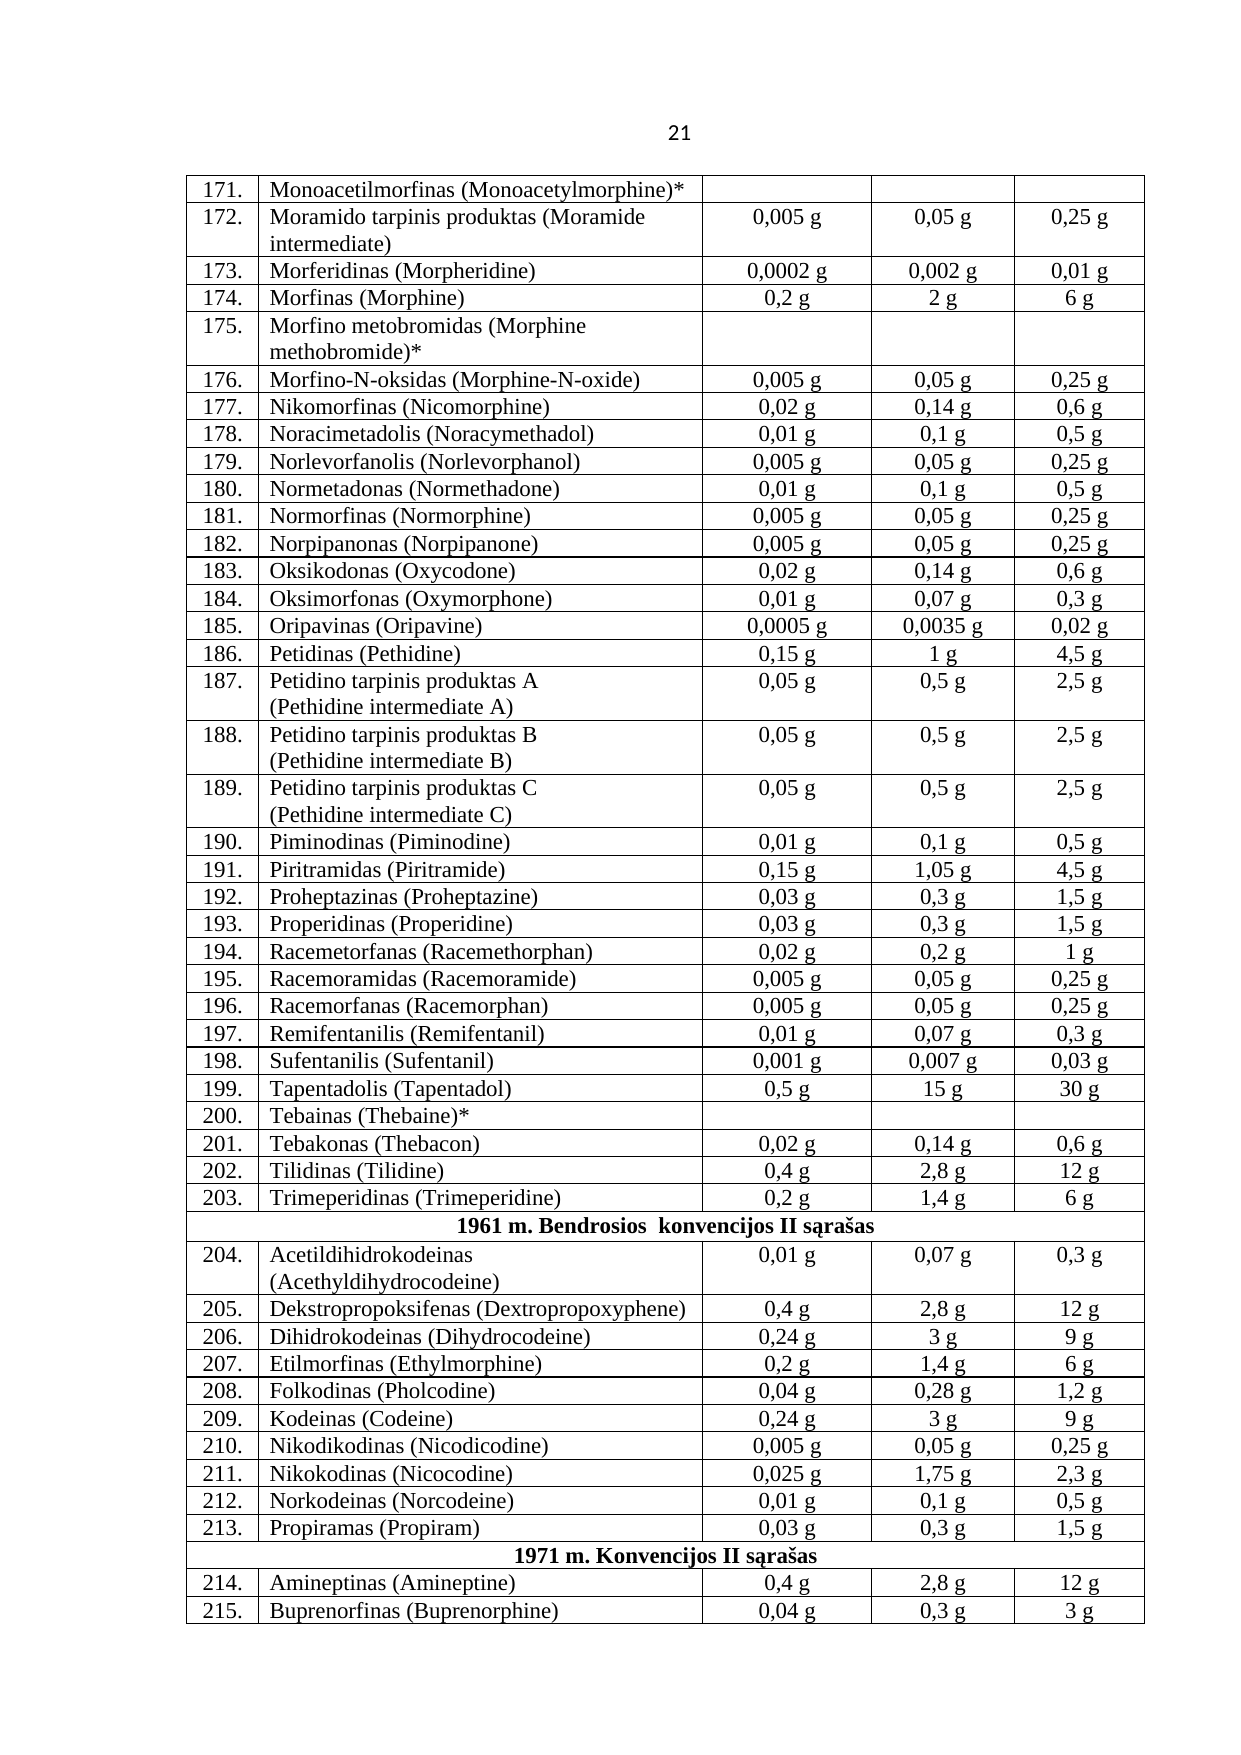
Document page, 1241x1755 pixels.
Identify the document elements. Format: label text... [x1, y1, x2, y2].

table_cell 0,3 g [1015, 1242, 1144, 1294]
table_cell 214. [187, 1569, 258, 1596]
table_cell 0,1 g [872, 420, 1014, 447]
table_cell 0,005 g [703, 965, 871, 992]
table_cell Tebainas (Thebaine)* [259, 1102, 702, 1128]
table_cell 0,007 g [872, 1048, 1014, 1074]
table_cell 0,005 g [703, 503, 871, 529]
table_cell 0,02 g [703, 1130, 871, 1156]
table_cell [1145, 1019, 1155, 1046]
table_cell 0,3 g [1015, 1020, 1144, 1046]
table_cell 0,1 g [872, 1487, 1014, 1513]
table_cell Racemoramidas (Racemoramide) [259, 965, 702, 992]
table_cell 0,4 g [703, 1569, 871, 1596]
table_cell [872, 312, 1014, 364]
table_cell 0,25 g [1015, 503, 1144, 529]
table_cell [1145, 1568, 1155, 1596]
table_cell [1145, 720, 1155, 773]
table_cell 190. [187, 828, 258, 854]
table_cell [1145, 1514, 1155, 1541]
table_cell Monoacetilmorfinas (Monoacetylmorphine)* [259, 176, 702, 202]
table_cell 211. [187, 1460, 258, 1486]
table_cell Folkodinas (Pholcodine) [259, 1378, 702, 1404]
table_cell 199. [187, 1075, 258, 1101]
table_cell 1,5 g [1015, 883, 1144, 909]
table_cell 0,05 g [872, 530, 1014, 556]
table_cell 188. [187, 721, 258, 773]
table_cell 0,04 g [703, 1378, 871, 1404]
table_cell [1145, 1459, 1155, 1486]
table_cell Norkodeinas (Norcodeine) [259, 1487, 702, 1513]
table_cell [703, 312, 871, 364]
table_cell [1145, 1156, 1155, 1183]
table_cell Oksimorfonas (Oxymorphone) [259, 585, 702, 611]
table_cell 0,2 g [703, 1184, 871, 1211]
table_cell [1145, 175, 1155, 202]
table_cell Normorfinas (Normorphine) [259, 503, 702, 529]
table_cell 203. [187, 1184, 258, 1211]
table_cell 0,14 g [872, 558, 1014, 584]
table_cell 0,2 g [872, 938, 1014, 964]
table_cell 194. [187, 938, 258, 964]
table_cell 0,3 g [872, 910, 1014, 937]
table_cell 0,01 g [703, 1242, 871, 1294]
table_cell Nikokodinas (Nicocodine) [259, 1460, 702, 1486]
table_cell 0,005 g [703, 203, 871, 256]
table_cell 0,5 g [872, 667, 1014, 720]
table_cell 0,0005 g [703, 612, 871, 638]
table_cell Tebakonas (Thebacon) [259, 1130, 702, 1156]
table_cell 0,02 g [703, 393, 871, 419]
table_cell 0,1 g [872, 828, 1014, 854]
table_cell 0,07 g [872, 1020, 1014, 1046]
table_cell [1145, 1349, 1155, 1376]
table_cell [1145, 1294, 1155, 1322]
table_cell Morfino metobromidas (Morphine methobromide)* [259, 312, 702, 364]
table_cell 192. [187, 883, 258, 909]
table_cell [1145, 419, 1155, 447]
table_cell Petidino tarpinis produktas B (Pethidine intermediate B) [259, 721, 702, 773]
table_cell 1,5 g [1015, 1515, 1144, 1541]
table_cell 0,15 g [703, 640, 871, 666]
table_cell 1,4 g [872, 1350, 1014, 1376]
table_cell 0,01 g [703, 475, 871, 502]
table_cell [1145, 1046, 1155, 1074]
table_cell 0,25 g [1015, 965, 1144, 992]
table_cell [1145, 611, 1155, 638]
table_cell 0,5 g [1015, 475, 1144, 502]
table_cell 0,03 g [1015, 1048, 1144, 1074]
table_cell 2,3 g [1015, 1460, 1144, 1486]
table_cell Petidino tarpinis produktas A (Pethidine intermediate A) [259, 667, 702, 720]
table_cell [1145, 447, 1155, 474]
table_cell 0,6 g [1015, 393, 1144, 419]
table_cell 0,01 g [703, 828, 871, 854]
table_cell [1145, 556, 1155, 584]
table_cell 0,01 g [1015, 257, 1144, 283]
table_cell 0,05 g [872, 503, 1014, 529]
table_cell 184. [187, 585, 258, 611]
table_cell [1145, 1322, 1155, 1349]
table_cell [1145, 1101, 1155, 1128]
table_cell 0,4 g [703, 1295, 871, 1322]
table_cell Moramido tarpinis produktas (Moramide intermediate) [259, 203, 702, 256]
table_cell 12 g [1015, 1295, 1144, 1322]
table_cell [1145, 1541, 1155, 1568]
table_cell [872, 1102, 1014, 1128]
table_cell 212. [187, 1487, 258, 1513]
table_cell 0,3 g [1015, 585, 1144, 611]
table_cell [872, 176, 1014, 202]
table_cell 191. [187, 856, 258, 882]
table_cell 0,03 g [703, 883, 871, 909]
table_cell [703, 1102, 871, 1128]
table_cell Dihidrokodeinas (Dihydrocodeine) [259, 1323, 702, 1349]
table_cell [1145, 1183, 1155, 1211]
table_cell 179. [187, 448, 258, 474]
table_cell 171. [187, 176, 258, 202]
table_cell [1145, 937, 1155, 964]
table_cell 0,3 g [872, 883, 1014, 909]
table_cell [1145, 1596, 1155, 1623]
table_cell 0,01 g [703, 585, 871, 611]
table_cell 0,5 g [1015, 1487, 1144, 1513]
table_cell 176. [187, 366, 258, 392]
table_cell [1145, 202, 1155, 256]
table_cell 0,5 g [1015, 420, 1144, 447]
table_cell 1,5 g [1015, 910, 1144, 937]
table_cell [1145, 584, 1155, 611]
table_cell 0,01 g [703, 1020, 871, 1046]
table_cell [1145, 392, 1155, 419]
table_cell Remifentanilis (Remifentanil) [259, 1020, 702, 1046]
table_cell 9 g [1015, 1405, 1144, 1431]
table_cell 175. [187, 312, 258, 364]
table_cell 183. [187, 558, 258, 584]
table_cell Piminodinas (Piminodine) [259, 828, 702, 854]
table_cell [1145, 502, 1155, 529]
table_cell Trimeperidinas (Trimeperidine) [259, 1184, 702, 1211]
table_cell 1971 m. Konvencijos II sąrašas [187, 1542, 1144, 1568]
table_cell Morfino-N-oksidas (Morphine-N-oxide) [259, 366, 702, 392]
table_cell [1145, 855, 1155, 882]
table_cell Petidinas (Pethidine) [259, 640, 702, 666]
table_cell 185. [187, 612, 258, 638]
table_cell 204. [187, 1242, 258, 1294]
table_cell 0,28 g [872, 1378, 1014, 1404]
table_cell 3 g [872, 1405, 1014, 1431]
table_cell 4,5 g [1015, 856, 1144, 882]
table_cell 0,05 g [872, 203, 1014, 256]
table_cell 2,5 g [1015, 721, 1144, 773]
table_cell [1145, 964, 1155, 992]
table_cell 209. [187, 1405, 258, 1431]
table_cell 0,05 g [872, 993, 1014, 1019]
table_cell 0,05 g [872, 965, 1014, 992]
table_cell 0,005 g [703, 366, 871, 392]
table_cell 2,5 g [1015, 775, 1144, 827]
table_cell 201. [187, 1130, 258, 1156]
table_cell 12 g [1015, 1569, 1144, 1596]
table_cell 177. [187, 393, 258, 419]
table_cell [1145, 639, 1155, 666]
table_cell Racemorfanas (Racemorphan) [259, 993, 702, 1019]
table_cell 196. [187, 993, 258, 1019]
table_cell Normetadonas (Normethadone) [259, 475, 702, 502]
table_cell 0,025 g [703, 1460, 871, 1486]
table_cell [1145, 529, 1155, 556]
table_cell Acetildihidrokodeinas (Acethyldihydrocodeine) [259, 1242, 702, 1294]
table_cell 0,02 g [703, 558, 871, 584]
table_cell 0,25 g [1015, 993, 1144, 1019]
table_cell 215. [187, 1597, 258, 1623]
table_cell 0,6 g [1015, 1130, 1144, 1156]
table_cell 0,02 g [1015, 612, 1144, 638]
table_cell Buprenorfinas (Buprenorphine) [259, 1597, 702, 1623]
table_cell Tilidinas (Tilidine) [259, 1157, 702, 1183]
table_cell [1145, 666, 1155, 720]
table_cell 0,25 g [1015, 366, 1144, 392]
table_cell [1145, 474, 1155, 502]
table_cell 0,05 g [703, 775, 871, 827]
table_cell 2,8 g [872, 1295, 1014, 1322]
table_cell 0,5 g [872, 721, 1014, 773]
table_cell 0,01 g [703, 420, 871, 447]
table_cell 1,05 g [872, 856, 1014, 882]
table_cell 0,04 g [703, 1597, 871, 1623]
table_cell [1145, 1129, 1155, 1156]
table_cell [1145, 882, 1155, 909]
table_cell 0,01 g [703, 1487, 871, 1513]
table_cell 0,005 g [703, 993, 871, 1019]
table_cell 200. [187, 1102, 258, 1128]
table_cell 206. [187, 1323, 258, 1349]
table_cell [1145, 311, 1155, 364]
table_cell [1145, 1074, 1155, 1101]
table_cell Tapentadolis (Tapentadol) [259, 1075, 702, 1101]
table_cell 0,2 g [703, 285, 871, 311]
table_cell 0,05 g [872, 366, 1014, 392]
table_cell 2 g [872, 285, 1014, 311]
table_cell 9 g [1015, 1323, 1144, 1349]
table_cell [1145, 1404, 1155, 1431]
table_cell [1145, 365, 1155, 392]
table_cell Racemetorfanas (Racemethorphan) [259, 938, 702, 964]
table_cell 205. [187, 1295, 258, 1322]
table_cell Amineptinas (Amineptine) [259, 1569, 702, 1596]
table_cell 0,5 g [703, 1075, 871, 1101]
table_cell Norlevorfanolis (Norlevorphanol) [259, 448, 702, 474]
table_cell Morferidinas (Morpheridine) [259, 257, 702, 283]
table_cell 0,4 g [703, 1157, 871, 1183]
table_cell [1145, 774, 1155, 827]
table_cell 187. [187, 667, 258, 720]
table_cell 2,8 g [872, 1569, 1014, 1596]
table_cell 3 g [872, 1323, 1014, 1349]
table_cell 208. [187, 1378, 258, 1404]
table_cell 0,005 g [703, 1432, 871, 1459]
table_cell Etilmorfinas (Ethylmorphine) [259, 1350, 702, 1376]
table_cell 0,07 g [872, 585, 1014, 611]
table_cell [1145, 992, 1155, 1019]
table_cell 4,5 g [1015, 640, 1144, 666]
table_cell 0,005 g [703, 530, 871, 556]
table_cell [1145, 1211, 1155, 1241]
table_cell [1145, 909, 1155, 937]
table_cell 0,5 g [1015, 828, 1144, 854]
table_cell [1145, 1431, 1155, 1459]
table_cell 0,2 g [703, 1350, 871, 1376]
table_cell Kodeinas (Codeine) [259, 1405, 702, 1431]
table_cell Dekstropropoksifenas (Dextropropoxyphene) [259, 1295, 702, 1322]
table_cell [1015, 1102, 1144, 1128]
table_cell [1145, 1486, 1155, 1513]
table_cell 193. [187, 910, 258, 937]
table_cell 0,005 g [703, 448, 871, 474]
table_cell 0,05 g [703, 667, 871, 720]
table_cell 30 g [1015, 1075, 1144, 1101]
table_cell 195. [187, 965, 258, 992]
table_cell Oksikodonas (Oxycodone) [259, 558, 702, 584]
table_cell 0,002 g [872, 257, 1014, 283]
table_cell [1145, 1241, 1155, 1294]
table_cell 0,25 g [1015, 1432, 1144, 1459]
table_cell [1145, 1376, 1155, 1404]
table_cell 172. [187, 203, 258, 256]
table_cell 202. [187, 1157, 258, 1183]
table_cell 0,6 g [1015, 558, 1144, 584]
table_cell Nikomorfinas (Nicomorphine) [259, 393, 702, 419]
table_cell Noracimetadolis (Noracymethadol) [259, 420, 702, 447]
table_cell 1961 m. Bendrosios konvencijos II sąrašas [187, 1212, 1144, 1241]
table_cell 0,0002 g [703, 257, 871, 283]
table_cell 0,5 g [872, 775, 1014, 827]
table_cell 2,8 g [872, 1157, 1014, 1183]
table_cell 0,25 g [1015, 448, 1144, 474]
table_cell Piritramidas (Piritramide) [259, 856, 702, 882]
table_cell Propiramas (Propiram) [259, 1515, 702, 1541]
table_cell 0,07 g [872, 1242, 1014, 1294]
table_cell Sufentanilis (Sufentanil) [259, 1048, 702, 1074]
table_cell 0,1 g [872, 475, 1014, 502]
table_cell [1015, 312, 1144, 364]
table_cell 15 g [872, 1075, 1014, 1101]
table_cell 0,001 g [703, 1048, 871, 1074]
table_cell 1,75 g [872, 1460, 1014, 1486]
table_cell [1015, 176, 1144, 202]
table_cell 207. [187, 1350, 258, 1376]
table_cell 198. [187, 1048, 258, 1074]
table_cell 189. [187, 775, 258, 827]
table_cell 0,25 g [1015, 203, 1144, 256]
table_cell 0,03 g [703, 910, 871, 937]
table_cell 1 g [872, 640, 1014, 666]
table_cell 180. [187, 475, 258, 502]
table_cell 6 g [1015, 1350, 1144, 1376]
table_cell Proheptazinas (Proheptazine) [259, 883, 702, 909]
table_cell Oripavinas (Oripavine) [259, 612, 702, 638]
table_cell 0,25 g [1015, 530, 1144, 556]
table_cell 197. [187, 1020, 258, 1046]
table_cell 0,05 g [703, 721, 871, 773]
table_cell 0,24 g [703, 1405, 871, 1431]
table_cell Norpipanonas (Norpipanone) [259, 530, 702, 556]
table_cell 1,2 g [1015, 1378, 1144, 1404]
table_cell 2,5 g [1015, 667, 1144, 720]
table_cell 174. [187, 285, 258, 311]
table_cell 0,15 g [703, 856, 871, 882]
table_cell 12 g [1015, 1157, 1144, 1183]
table_cell Morfinas (Morphine) [259, 285, 702, 311]
table_cell 0,02 g [703, 938, 871, 964]
table_cell 6 g [1015, 285, 1144, 311]
table_cell 0,05 g [872, 448, 1014, 474]
table_cell 6 g [1015, 1184, 1144, 1211]
table_cell Properidinas (Properidine) [259, 910, 702, 937]
table_cell Nikodikodinas (Nicodicodine) [259, 1432, 702, 1459]
table_cell 173. [187, 257, 258, 283]
table_cell [1145, 827, 1155, 854]
table_cell [1145, 284, 1155, 311]
table_cell 1 g [1015, 938, 1144, 964]
table_cell 213. [187, 1515, 258, 1541]
table_cell 0,3 g [872, 1597, 1014, 1623]
table_cell 186. [187, 640, 258, 666]
table_cell Petidino tarpinis produktas C (Pethidine intermediate C) [259, 775, 702, 827]
table_cell 0,03 g [703, 1515, 871, 1541]
table_cell 0,14 g [872, 1130, 1014, 1156]
table_cell 0,24 g [703, 1323, 871, 1349]
table_cell 0,14 g [872, 393, 1014, 419]
table_cell 1,4 g [872, 1184, 1014, 1211]
table_cell 182. [187, 530, 258, 556]
table_cell 3 g [1015, 1597, 1144, 1623]
table_cell 181. [187, 503, 258, 529]
table_cell [703, 176, 871, 202]
table_cell 178. [187, 420, 258, 447]
table_cell 0,05 g [872, 1432, 1014, 1459]
table_cell 210. [187, 1432, 258, 1459]
table_cell 0,3 g [872, 1515, 1014, 1541]
table_cell 0,0035 g [872, 612, 1014, 638]
table_cell [1145, 256, 1155, 283]
